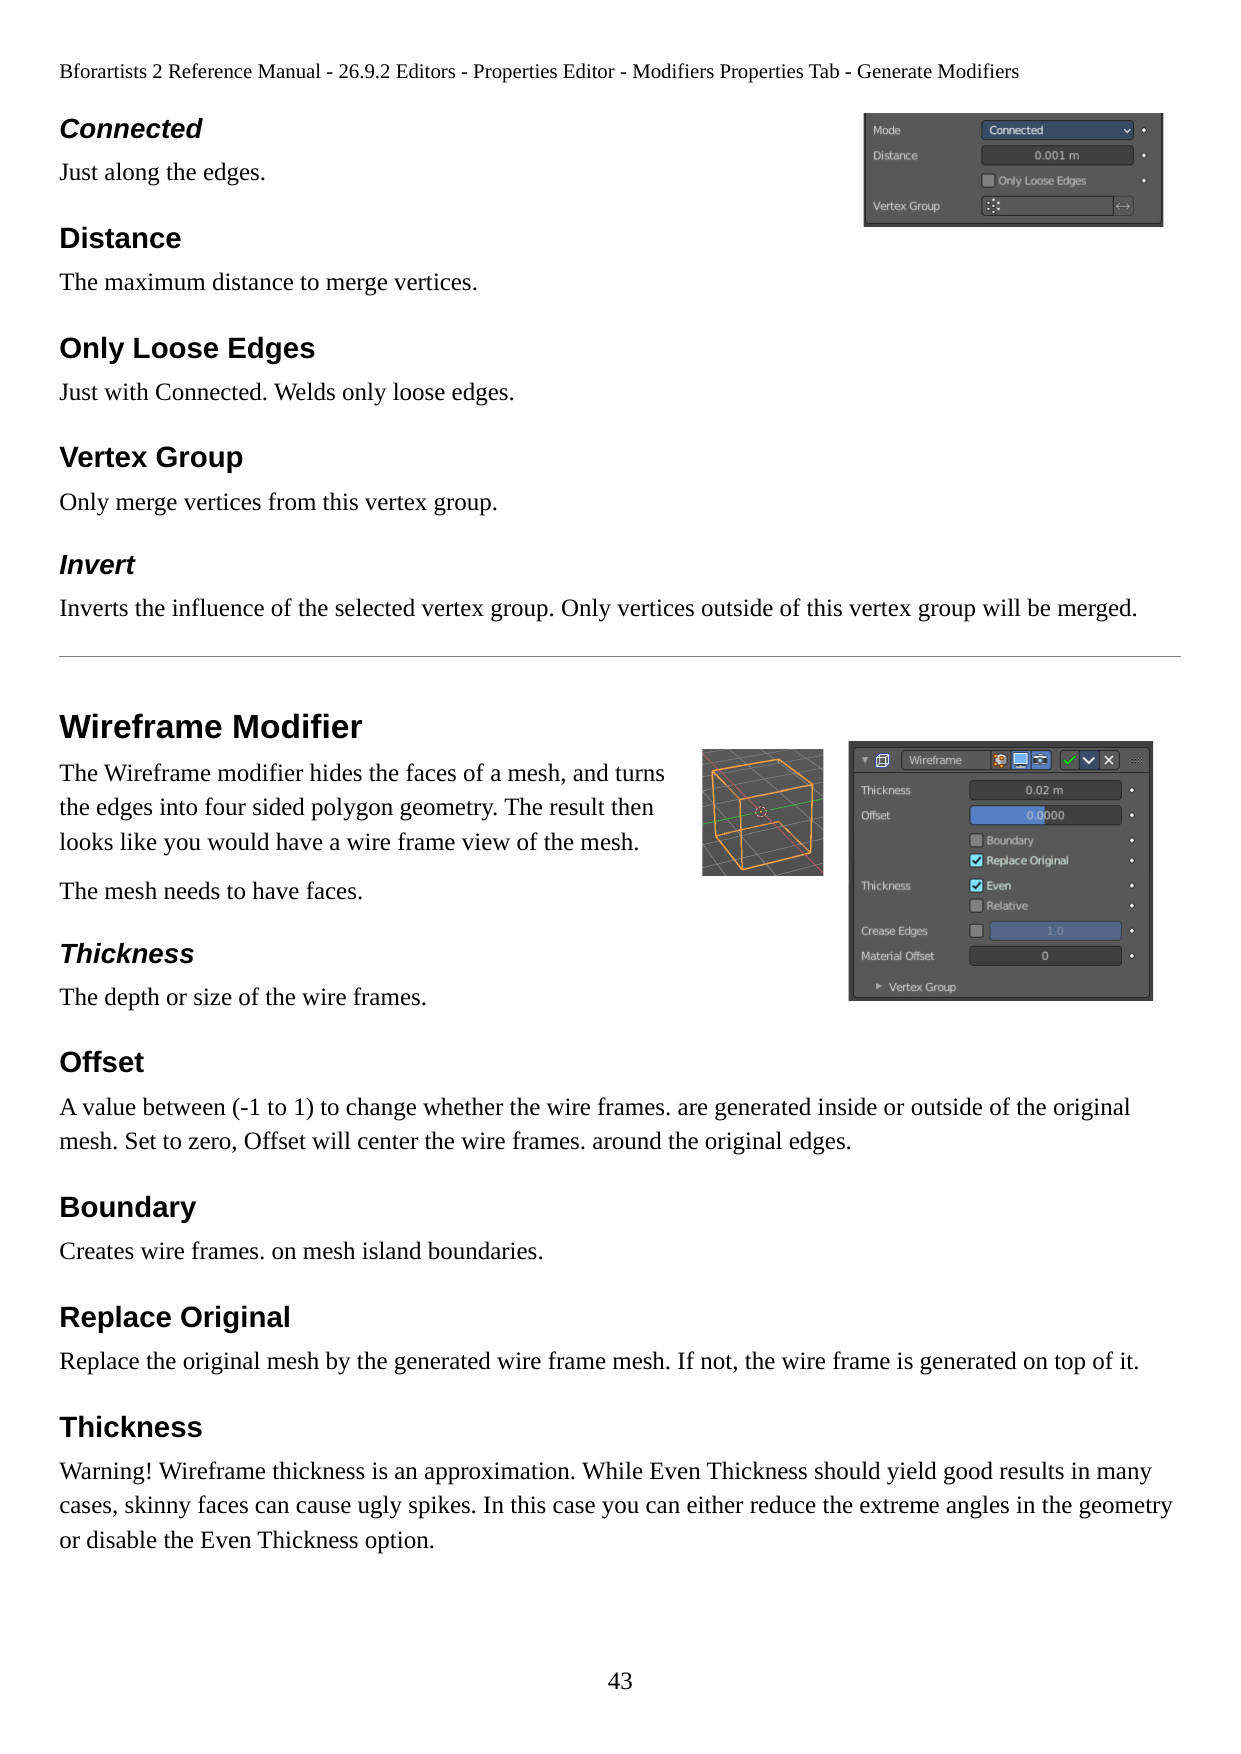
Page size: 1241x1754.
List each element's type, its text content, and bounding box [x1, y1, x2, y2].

text Just along the edges. [59, 157, 863, 186]
subtitle Only Loose Edges [59, 331, 1181, 364]
text Creates wire frames. on mesh island boundaries. [59, 1236, 1181, 1265]
subtitle Boundary [59, 1190, 1181, 1223]
text [1164, 157, 1181, 186]
text The mesh needs to have faces. [59, 876, 848, 904]
text The maximum distance to merge vertices. [59, 267, 1181, 296]
text [1154, 876, 1181, 904]
picture [863, 113, 1164, 227]
subtitle Wireframe Modifier [59, 707, 1181, 745]
picture [848, 741, 1154, 1001]
text Inverts the influence of the selected vertex group. Only vertices outside of this vertex group will be merged. [59, 593, 1181, 621]
subtitle [1164, 113, 1181, 144]
subtitle Invert [59, 548, 1181, 580]
subtitle Offset [59, 1045, 1181, 1079]
subtitle Replace Original [59, 1300, 1181, 1333]
subtitle [1154, 937, 1181, 969]
text The depth or size of the wire frames. [59, 982, 1181, 1011]
subtitle Vertex Group [59, 440, 1181, 474]
subtitle Thickness [59, 937, 848, 969]
subtitle Connected [59, 113, 863, 144]
text A value between (-1 to 1) to change whether the wire frames. are generated inside or outside of the original mesh. Set to zero, Offset will center the wire frames. around the original edges. [59, 1092, 1181, 1155]
text Replace the original mesh by the generated wire frame mesh. If not, the wire frame is generated on top of it. [59, 1346, 1181, 1375]
picture [702, 749, 824, 876]
subtitle Thickness [59, 1409, 1181, 1443]
text Just with Connected. Welds only loose edges. [59, 377, 1181, 406]
text The Wireframe modifier hides the faces of a mesh, and turns the edges into four sided polygon geometry. The result then looks like you would have a wire frame view of the mesh. [59, 758, 702, 856]
subtitle Distance [59, 221, 1181, 254]
text Only merge vertices from this vertex group. [59, 487, 1181, 515]
text Warning! Wireframe thickness is an approximation. While Even Thickness should yield good results in many cases, skinny faces can cause ugly spikes. In this case you can either reduce the extreme angles in the geometry or disable the Even Thickness option. [59, 1456, 1181, 1553]
